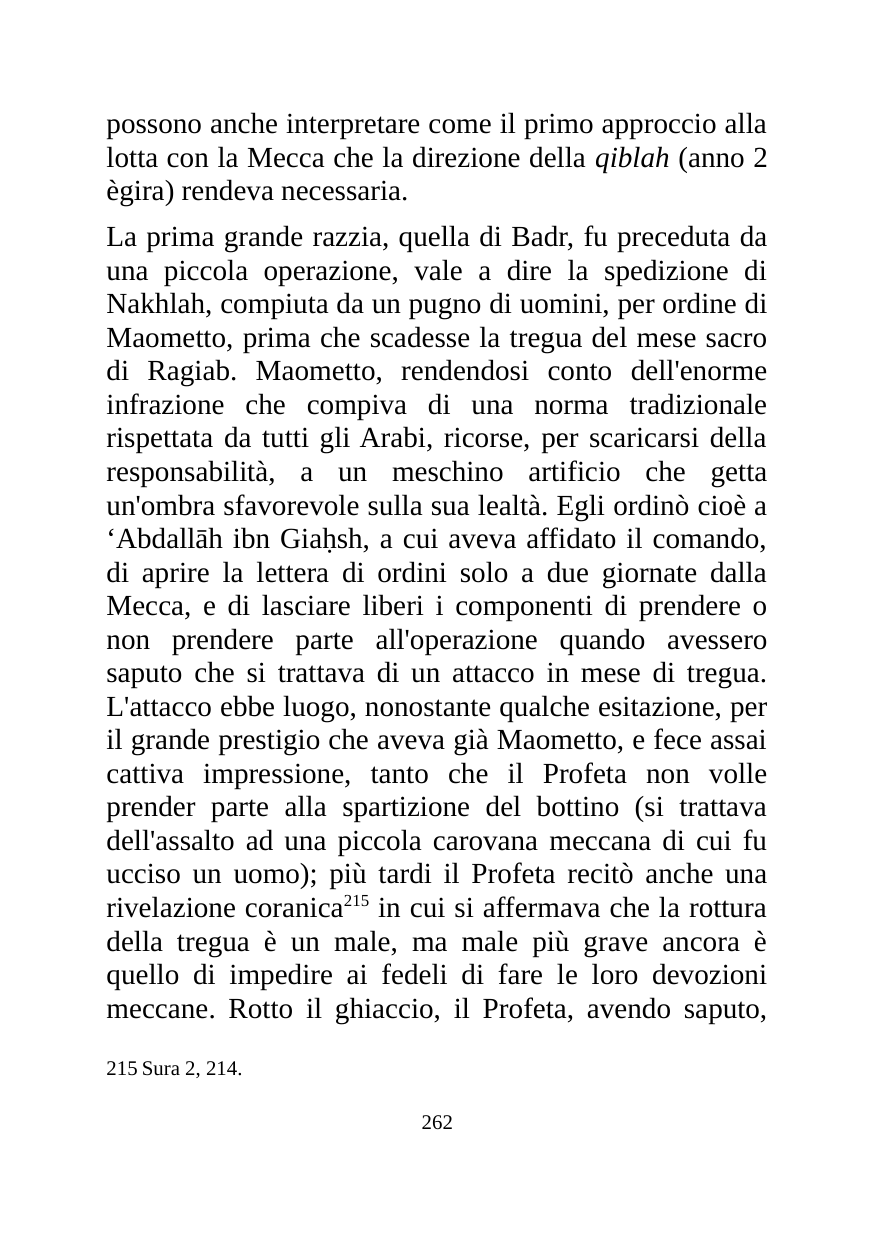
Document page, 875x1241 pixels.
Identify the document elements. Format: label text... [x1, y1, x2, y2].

text La prima grande razzia, quella di Badr, fu preceduta da una piccola operazione, vale a dire la spedizione di Nakhlah, compiuta da un pugno di uomini, per ordine di Maometto, prima che scadesse la tregua del mese sacro di Ragiab. Maometto, rendendosi conto dell'enorme infrazione che compiva di una norma tradizionale rispettata da tutti gli Arabi, ricorse, per scaricarsi della responsabilità, a un meschino artificio che getta un'ombra sfavorevole sulla sua lealtà. Egli ordinò cioè a ‘Abdallāh ibn Giaḥsh, a cui aveva affidato il comando, di aprire la lettera di ordini solo a due giornate dalla Mecca, e di lasciare liberi i componenti di prendere o non prendere parte all'operazione quando avessero saputo che si trattava di un attacco in mese di tregua. L'attacco ebbe luogo, nonostante qualche esitazione, per il grande prestigio che aveva già Maometto, e fece assai cattiva impressione, tanto che il Profeta non volle prender parte alla spartizione del bottino (si trattava dell'assalto ad una piccola carovana meccana di cui fu ucciso un uomo); più tardi il Profeta recitò anche una rivelazione coranica in cui si affermava che la rottura della tregua è un male, ma male più grave ancora è quello di impedire ai fedeli di fare le loro devozioni meccane. Rotto il ghiaccio, il Profeta, avendo saputo, [106, 219, 768, 1024]
text Sura 2, 214. [106, 1056, 768, 1080]
text possono anche interpretare come il primo approccio alla lotta con la Mecca che la direzione della qiblah (anno 2 ègira) rendeva necessaria. [106, 106, 768, 207]
